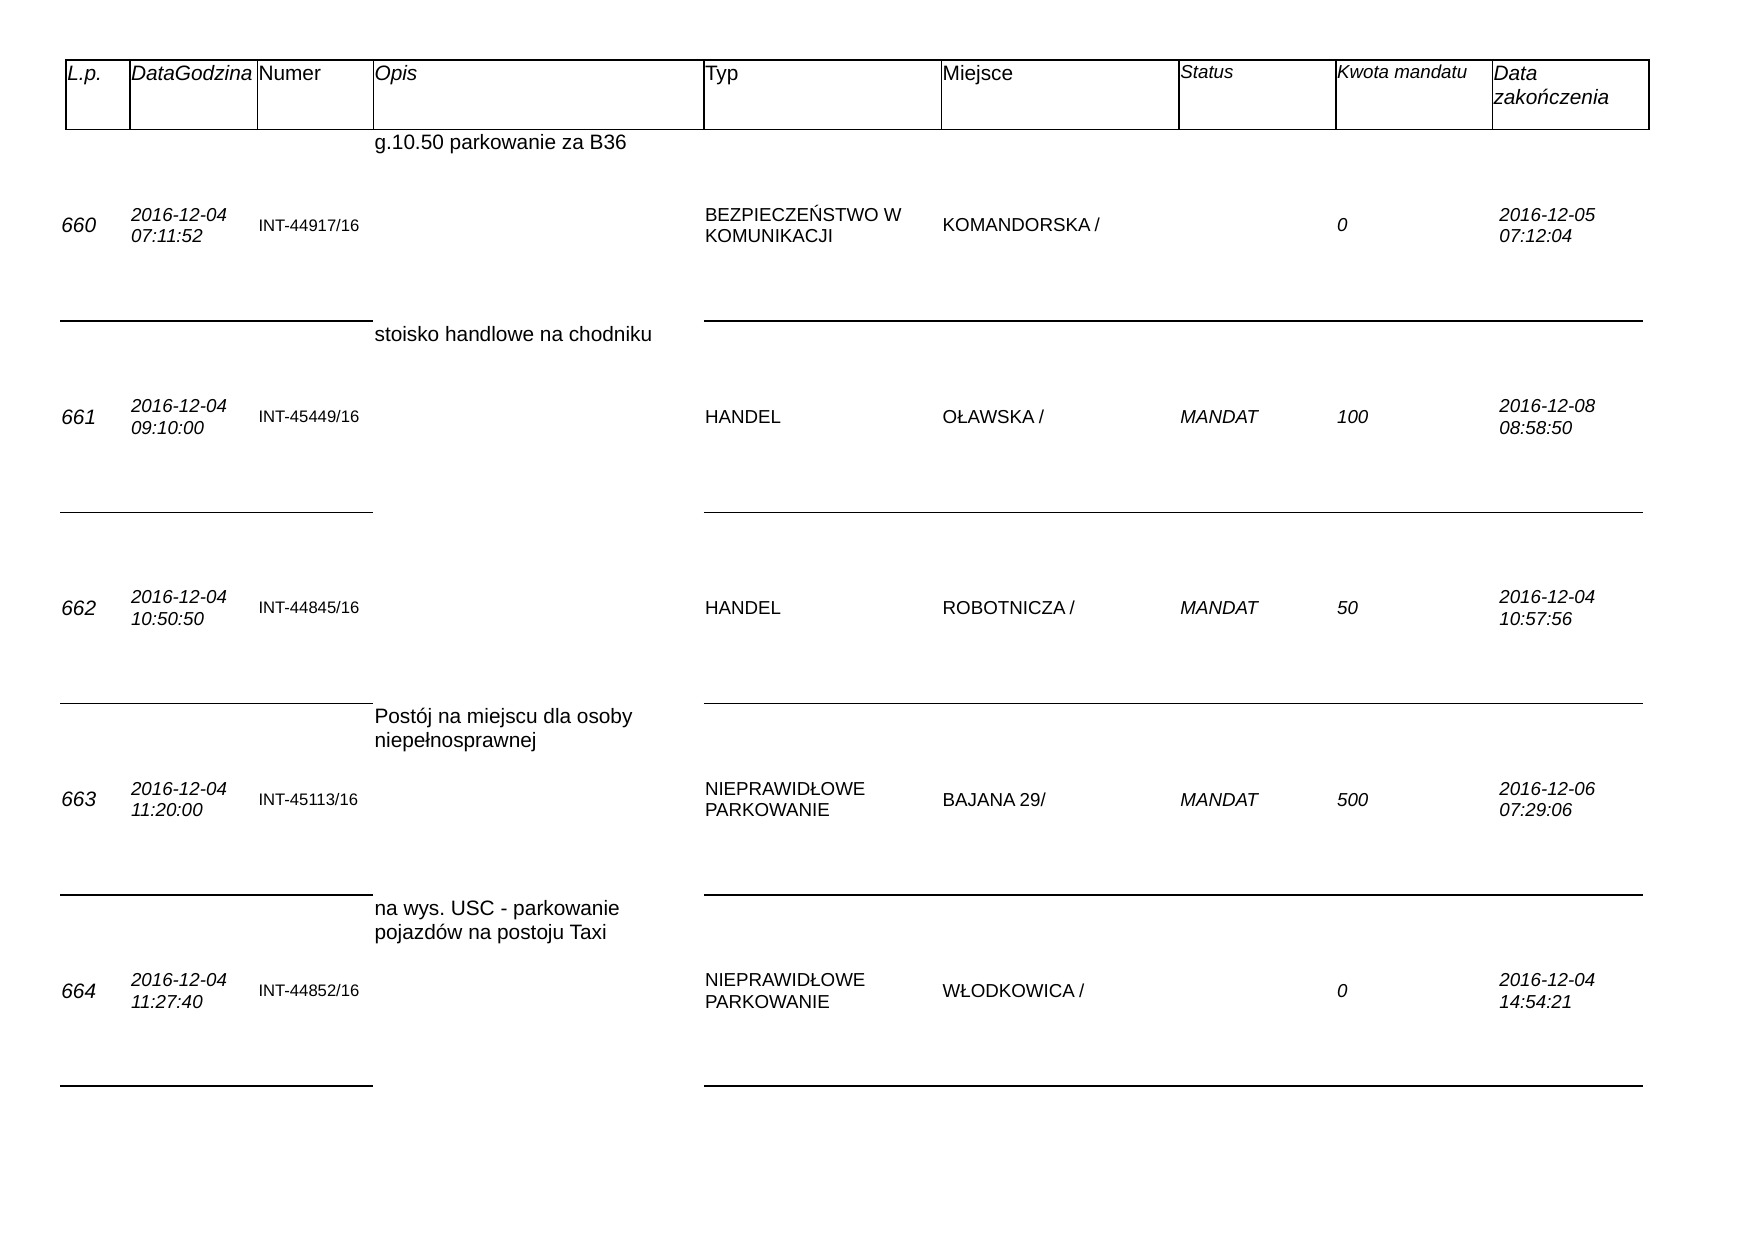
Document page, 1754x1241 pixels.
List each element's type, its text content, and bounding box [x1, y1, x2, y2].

table_header DataGodzina [131, 61, 257, 129]
table_cell g.10.50 parkowanie za B36 [373, 130, 704, 320]
table_cell 664 [60, 896, 130, 1085]
table_cell 663 [60, 704, 130, 894]
table_cell 500 [1336, 704, 1498, 894]
table_cell INT-44917/16 [257, 130, 373, 320]
table_cell 2016-12-08 08:58:50 [1498, 322, 1643, 511]
table_cell 2016-12-04 10:50:50 [130, 513, 257, 703]
table_cell 100 [1336, 322, 1498, 511]
table_cell [1643, 511, 1649, 703]
table_cell 662 [60, 513, 130, 703]
table_header Status [1180, 61, 1335, 129]
table_cell [373, 511, 704, 703]
table_cell [1643, 130, 1649, 320]
table_cell INT-44852/16 [257, 896, 373, 1085]
table_cell 2016-12-06 07:29:06 [1498, 704, 1643, 894]
table_cell 50 [1336, 513, 1498, 703]
table_header Opis [374, 61, 703, 129]
table_cell 660 [60, 129, 130, 320]
table_cell [1179, 896, 1336, 1085]
table_cell Postój na miejscu dla osoby niepełnosprawnej [373, 703, 704, 894]
table_header Typ [705, 61, 941, 129]
table_cell 0 [1336, 130, 1498, 320]
table_cell stoisko handlowe na chodniku [373, 320, 704, 511]
table_cell WŁODKOWICA / [941, 896, 1179, 1085]
table_cell INT-45449/16 [257, 322, 373, 511]
table_cell OŁAWSKA / [941, 322, 1179, 511]
table_cell 2016-12-05 07:12:04 [1498, 130, 1643, 320]
table_cell MANDAT [1179, 322, 1336, 511]
table_cell 2016-12-04 09:10:00 [130, 322, 257, 511]
table_cell HANDEL [704, 322, 941, 511]
table_header Kwota mandatu [1337, 61, 1492, 129]
table_cell 661 [60, 322, 130, 511]
table_cell [1643, 703, 1649, 894]
table_cell 2016-12-04 11:20:00 [130, 704, 257, 894]
table_cell BEZPIECZEŃSTWO W KOMUNIKACJI [704, 130, 941, 320]
table_cell MANDAT [1179, 513, 1336, 703]
table_cell 2016-12-04 14:54:21 [1498, 896, 1643, 1085]
table_header [60, 59, 65, 129]
table_cell [1643, 894, 1649, 1085]
table_header L.p. [67, 61, 129, 129]
table_cell INT-44845/16 [257, 513, 373, 703]
table_header Miejsce [942, 61, 1178, 129]
table_cell na wys. USC - parkowanie pojazdów na postoju Taxi [373, 894, 704, 1085]
table_cell 0 [1336, 896, 1498, 1085]
table_cell KOMANDORSKA / [941, 130, 1179, 320]
table_header Data zakończenia [1493, 61, 1648, 129]
table_cell MANDAT [1179, 704, 1336, 894]
table_cell [1179, 130, 1336, 320]
table_cell ROBOTNICZA / [941, 513, 1179, 703]
table_header Numer [258, 61, 373, 129]
table_cell 2016-12-04 07:11:52 [130, 130, 257, 320]
table_cell 2016-12-04 11:27:40 [130, 896, 257, 1085]
table_cell NIEPRAWIDŁOWE PARKOWANIE [704, 896, 941, 1085]
table_cell 2016-12-04 10:57:56 [1498, 513, 1643, 703]
table_cell NIEPRAWIDŁOWE PARKOWANIE [704, 704, 941, 894]
table_cell HANDEL [704, 513, 941, 703]
table_cell BAJANA 29/ [941, 704, 1179, 894]
table_cell [1643, 320, 1649, 511]
table_cell INT-45113/16 [257, 704, 373, 894]
